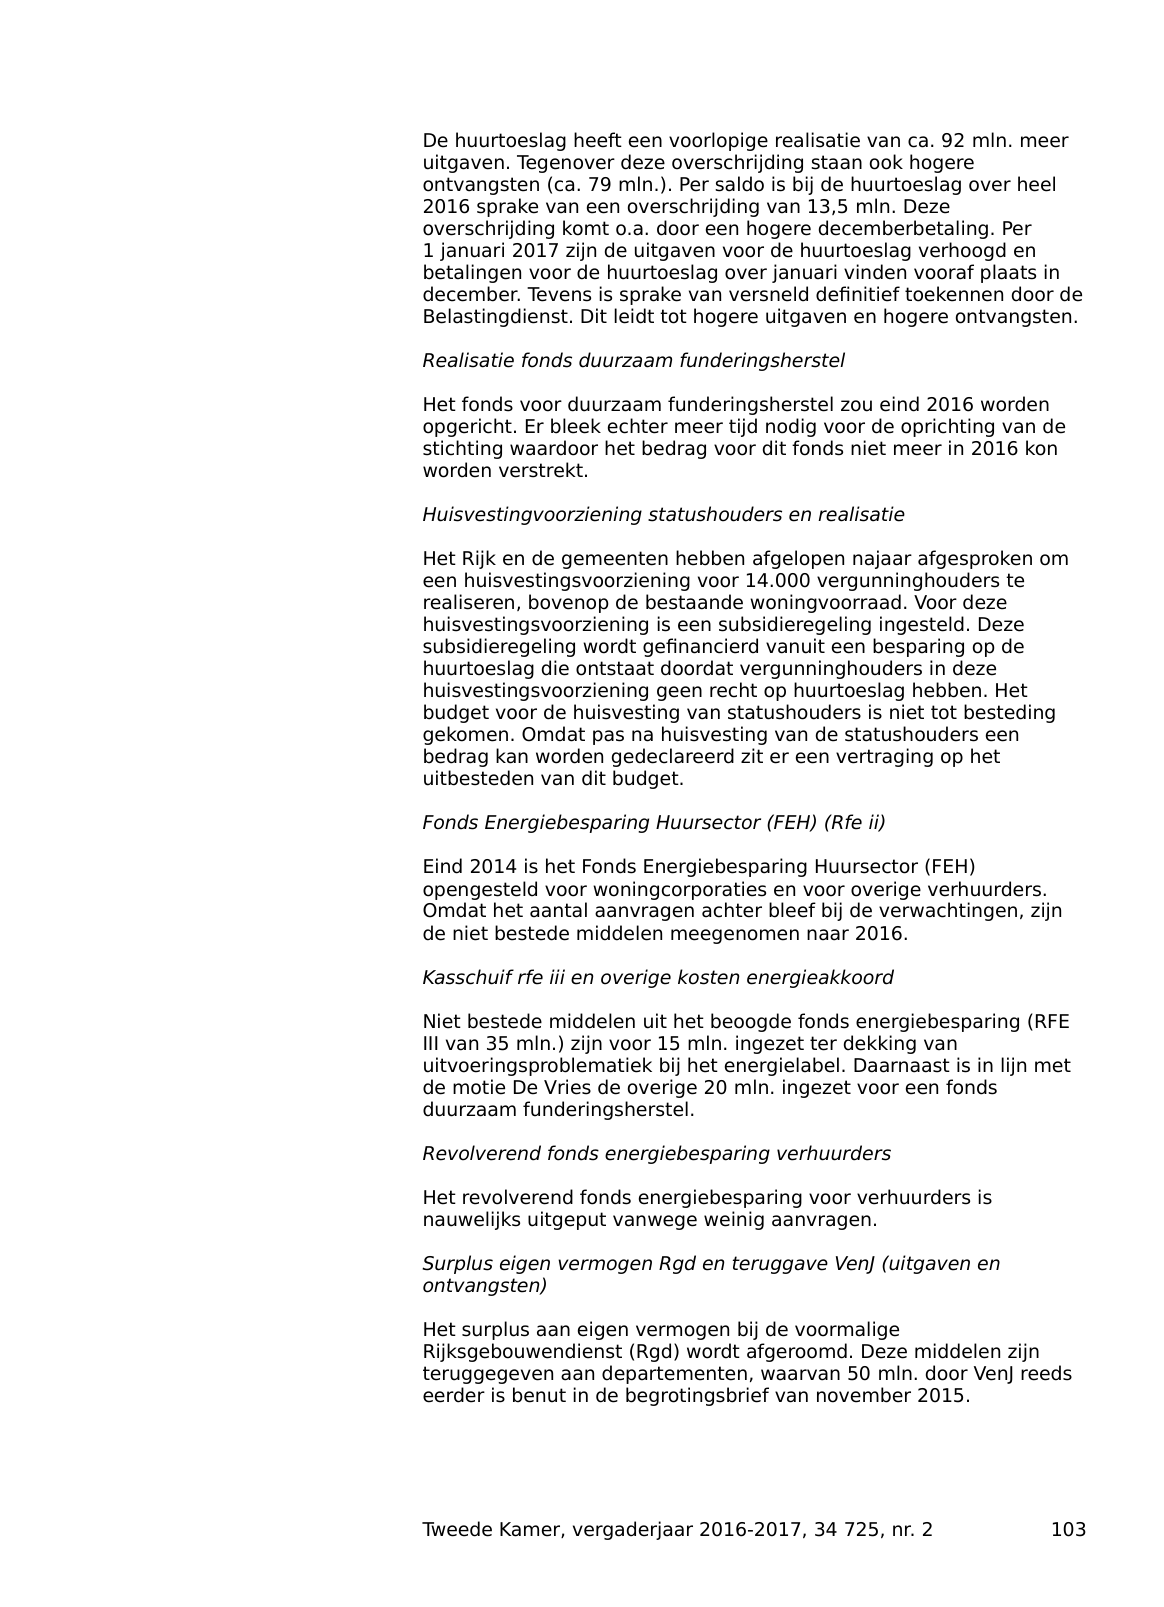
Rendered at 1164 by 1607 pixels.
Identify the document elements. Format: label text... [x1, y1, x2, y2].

text Het fonds voor duurzaam funderingsherstel zou eind 2016 worden opgericht. Er bleek echter meer tijd nodig voor de oprichting van de stichting waardoor het bedrag voor dit fonds niet meer in 2016 kon worden verstrekt. [422, 394, 1087, 482]
text Het Rijk en de gemeenten hebben afgelopen najaar afgesproken om een huisvestingsvoorziening voor 14.000 vergunninghouders te realiseren, bovenop de bestaande woningvoorraad. Voor deze huisvestingsvoorziening is een subsidieregeling ingesteld. Deze subsidieregeling wordt gefinancierd vanuit een besparing op de huurtoeslag die ontstaat doordat vergunninghouders in deze huisvestingsvoorziening geen recht op huurtoeslag hebben. Het budget voor de huisvesting van statushouders is niet tot besteding gekomen. Omdat pas na huisvesting van de statushouders een bedrag kan worden gedeclareerd zit er een vertraging op het uitbesteden van dit budget. [422, 548, 1087, 790]
subtitle Realisatie fonds duurzaam funderingsherstel [422, 350, 1087, 372]
subtitle Fonds Energiebesparing Huursector (FEH) (Rfe ii) [422, 812, 1087, 834]
text Niet bestede middelen uit het beoogde fonds energiebesparing (RFE III van 35 mln.) zijn voor 15 mln. ingezet ter dekking van uitvoeringsproblematiek bij het energielabel. Daarnaast is in lijn met de motie De Vries de overige 20 mln. ingezet voor een fonds duurzaam funderingsherstel. [422, 1011, 1087, 1121]
text Eind 2014 is het Fonds Energiebesparing Huursector (FEH) opengesteld voor woningcorporaties en voor overige verhuurders. Omdat het aantal aanvragen achter bleef bij de verwachtingen, zijn de niet bestede middelen meegenomen naar 2016. [422, 856, 1087, 944]
text Het surplus aan eigen vermogen bij de voormalige Rijksgebouwendienst (Rgd) wordt afgeroomd. Deze middelen zijn teruggegeven aan departementen, waarvan 50 mln. door VenJ reeds eerder is benut in de begrotingsbrief van november 2015. [422, 1319, 1087, 1407]
text De huurtoeslag heeft een voorlopige realisatie van ca. 92 mln. meer uitgaven. Tegenover deze overschrijding staan ook hogere ontvangsten (ca. 79 mln.). Per saldo is bij de huurtoeslag over heel 2016 sprake van een overschrijding van 13,5 mln. Deze overschrijding komt o.a. door een hogere decemberbetaling. Per 1 januari 2017 zijn de uitgaven voor de huurtoeslag verhoogd en betalingen voor de huurtoeslag over januari vinden vooraf plaats in december. Tevens is sprake van versneld definitief toekennen door de Belastingdienst. Dit leidt tot hogere uitgaven en hogere ontvangsten. [422, 130, 1087, 328]
text Het revolverend fonds energiebesparing voor verhuurders is nauwelijks uitgeput vanwege weinig aanvragen. [422, 1187, 1087, 1231]
subtitle Revolverend fonds energiebesparing verhuurders [422, 1143, 1087, 1165]
subtitle Kasschuif rfe iii en overige kosten energieakkoord [422, 967, 1087, 988]
subtitle Surplus eigen vermogen Rgd en teruggave VenJ (uitgaven en ontvangsten) [422, 1253, 1087, 1297]
subtitle Huisvestingvoorziening statushouders en realisatie [422, 504, 1087, 526]
